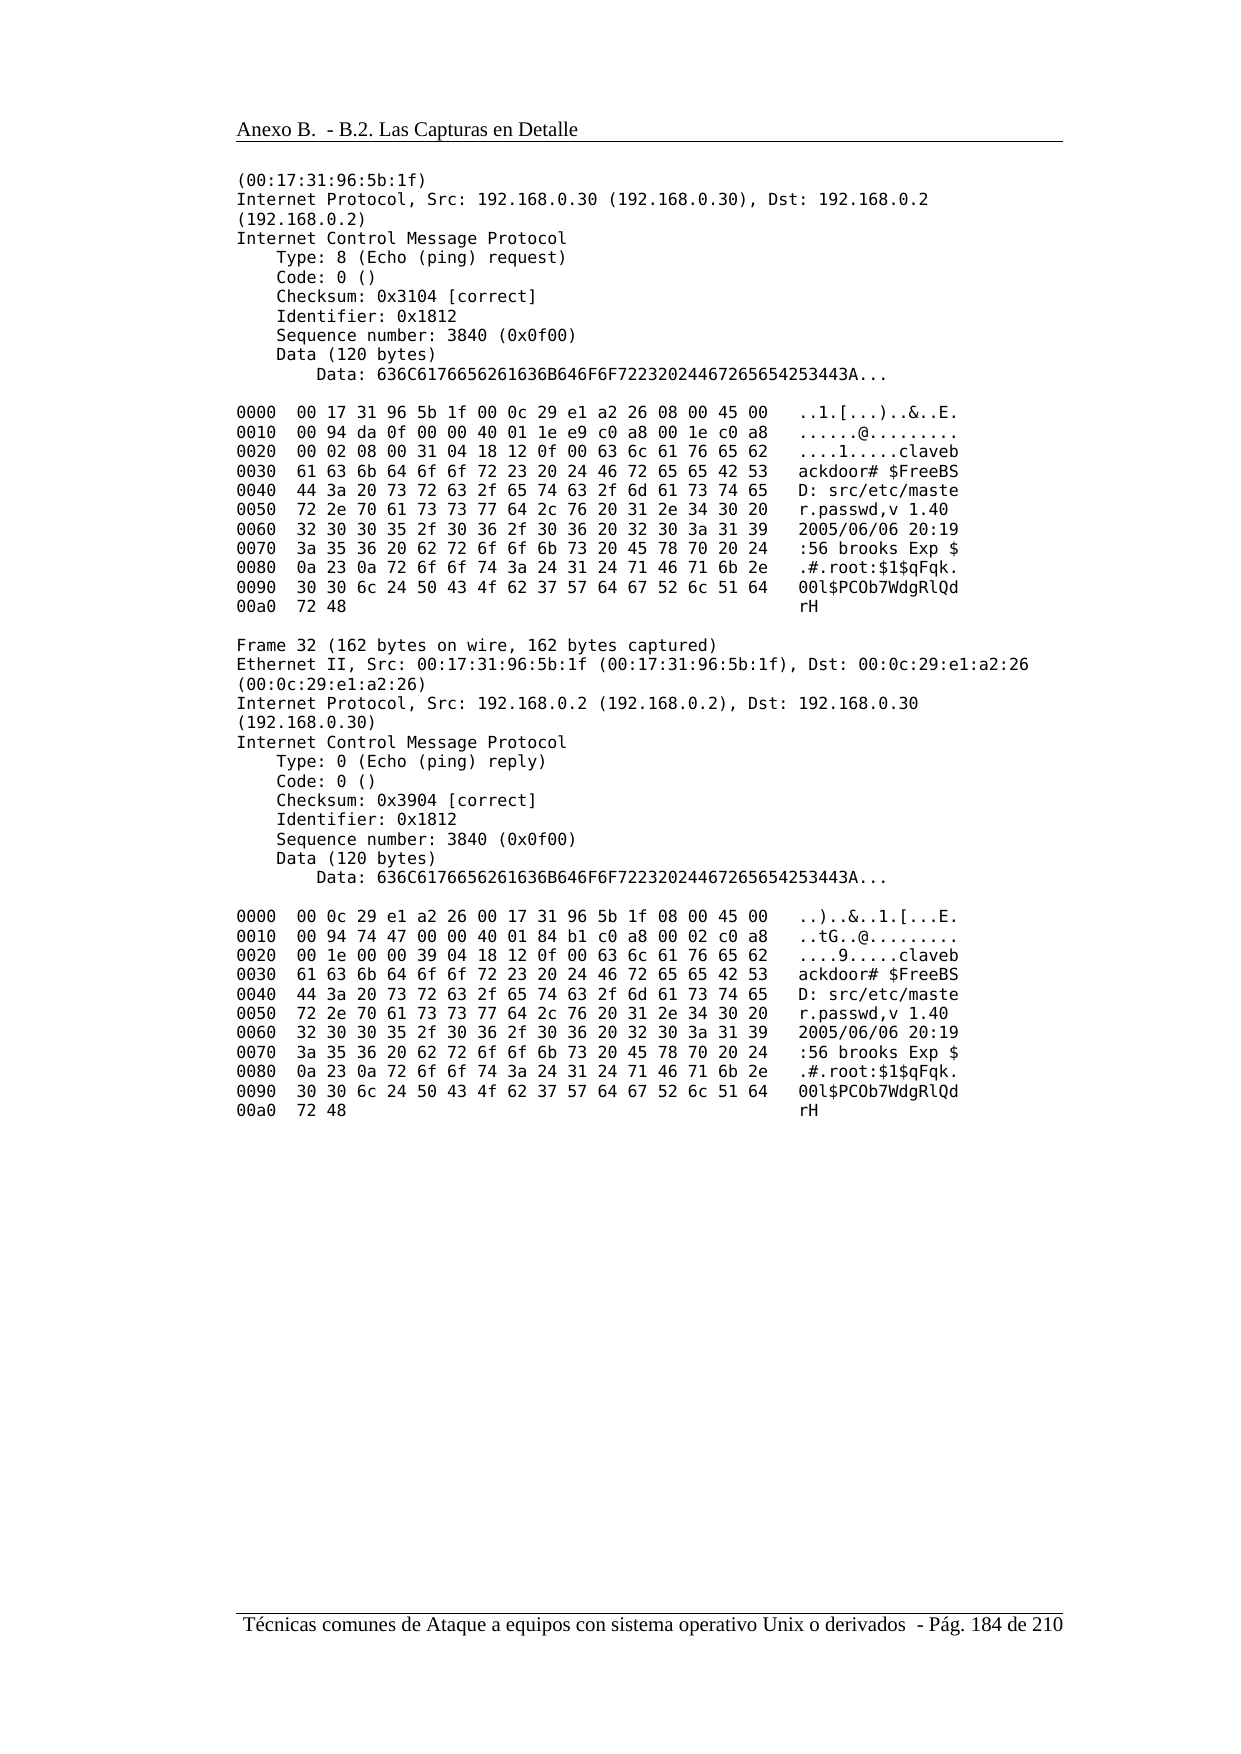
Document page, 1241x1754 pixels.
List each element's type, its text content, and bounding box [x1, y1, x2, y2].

text 0050 72 2e 70 61 73 73 77 64 2c 76 20 31 2e 34 30 20 r.passwd,v 1.40 [236, 500, 1063, 520]
text Checksum: 0x3104 [correct] [236, 287, 1063, 307]
text 00a0 72 48 rH [236, 1101, 1063, 1120]
text 0020 00 02 08 00 31 04 18 12 0f 00 63 6c 61 76 65 62 ....1.....claveb [236, 442, 1063, 462]
text Internet Control Message Protocol [236, 229, 1063, 248]
text 0030 61 63 6b 64 6f 6f 72 23 20 24 46 72 65 65 42 53 ackdoor# $FreeBS [236, 965, 1063, 985]
text 0080 0a 23 0a 72 6f 6f 74 3a 24 31 24 71 46 71 6b 2e .#.root:$1$qFqk. [236, 558, 1063, 578]
text 0080 0a 23 0a 72 6f 6f 74 3a 24 31 24 71 46 71 6b 2e .#.root:$1$qFqk. [236, 1062, 1063, 1082]
text 0010 00 94 da 0f 00 00 40 01 1e e9 c0 a8 00 1e c0 a8 ......@......... [236, 423, 1063, 442]
text 0060 32 30 30 35 2f 30 36 2f 30 36 20 32 30 3a 31 39 2005/06/06 20:19 [236, 1023, 1063, 1043]
text Sequence number: 3840 (0x0f00) [236, 830, 1063, 849]
text Data: 636C6176656261636B646F6F72232024467265654253443A... [236, 365, 1063, 384]
text Data (120 bytes) [236, 345, 1063, 365]
text Type: 0 (Echo (ping) reply) [236, 752, 1063, 772]
text 0070 3a 35 36 20 62 72 6f 6f 6b 73 20 45 78 70 20 24 :56 brooks Exp $ [236, 1043, 1063, 1062]
text 0000 00 0c 29 e1 a2 26 00 17 31 96 5b 1f 08 00 45 00 ..)..&..1.[...E. [236, 907, 1063, 927]
text 00a0 72 48 rH [236, 597, 1063, 617]
text Identifier: 0x1812 [236, 810, 1063, 830]
text Type: 8 (Echo (ping) request) [236, 248, 1063, 268]
text 0090 30 30 6c 24 50 43 4f 62 37 57 64 67 52 6c 51 64 00l$PCOb7WdgRlQd [236, 1082, 1063, 1101]
text 0020 00 1e 00 00 39 04 18 12 0f 00 63 6c 61 76 65 62 ....9.....claveb [236, 946, 1063, 965]
text Frame 32 (162 bytes on wire, 162 bytes captured) [236, 636, 1063, 655]
text Data: 636C6176656261636B646F6F72232024467265654253443A... [236, 868, 1063, 888]
text Ethernet II, Src: 00:17:31:96:5b:1f (00:17:31:96:5b:1f), Dst: 00:0c:29:e1:a2:26 (00:0c:29:e1:a2:26) [236, 655, 1063, 694]
text 0030 61 63 6b 64 6f 6f 72 23 20 24 46 72 65 65 42 53 ackdoor# $FreeBS [236, 462, 1063, 481]
text 0040 44 3a 20 73 72 63 2f 65 74 63 2f 6d 61 73 74 65 D: src/etc/maste [236, 481, 1063, 500]
text Sequence number: 3840 (0x0f00) [236, 326, 1063, 345]
text Internet Protocol, Src: 192.168.0.30 (192.168.0.30), Dst: 192.168.0.2 (192.168.0.2) [236, 190, 1063, 229]
text Code: 0 () [236, 268, 1063, 287]
text Internet Control Message Protocol [236, 733, 1063, 752]
text 0090 30 30 6c 24 50 43 4f 62 37 57 64 67 52 6c 51 64 00l$PCOb7WdgRlQd [236, 578, 1063, 597]
text 0000 00 17 31 96 5b 1f 00 0c 29 e1 a2 26 08 00 45 00 ..1.[...)..&..E. [236, 403, 1063, 423]
text (00:17:31:96:5b:1f) [236, 171, 1063, 190]
text Data (120 bytes) [236, 849, 1063, 868]
text Identifier: 0x1812 [236, 307, 1063, 326]
text Code: 0 () [236, 772, 1063, 791]
text 0070 3a 35 36 20 62 72 6f 6f 6b 73 20 45 78 70 20 24 :56 brooks Exp $ [236, 539, 1063, 558]
text 0010 00 94 74 47 00 00 40 01 84 b1 c0 a8 00 02 c0 a8 ..tG..@......... [236, 927, 1063, 946]
text 0050 72 2e 70 61 73 73 77 64 2c 76 20 31 2e 34 30 20 r.passwd,v 1.40 [236, 1004, 1063, 1023]
text Checksum: 0x3904 [correct] [236, 791, 1063, 810]
text 0040 44 3a 20 73 72 63 2f 65 74 63 2f 6d 61 73 74 65 D: src/etc/maste [236, 985, 1063, 1004]
text 0060 32 30 30 35 2f 30 36 2f 30 36 20 32 30 3a 31 39 2005/06/06 20:19 [236, 520, 1063, 539]
text Internet Protocol, Src: 192.168.0.2 (192.168.0.2), Dst: 192.168.0.30 (192.168.0.30) [236, 694, 1063, 733]
